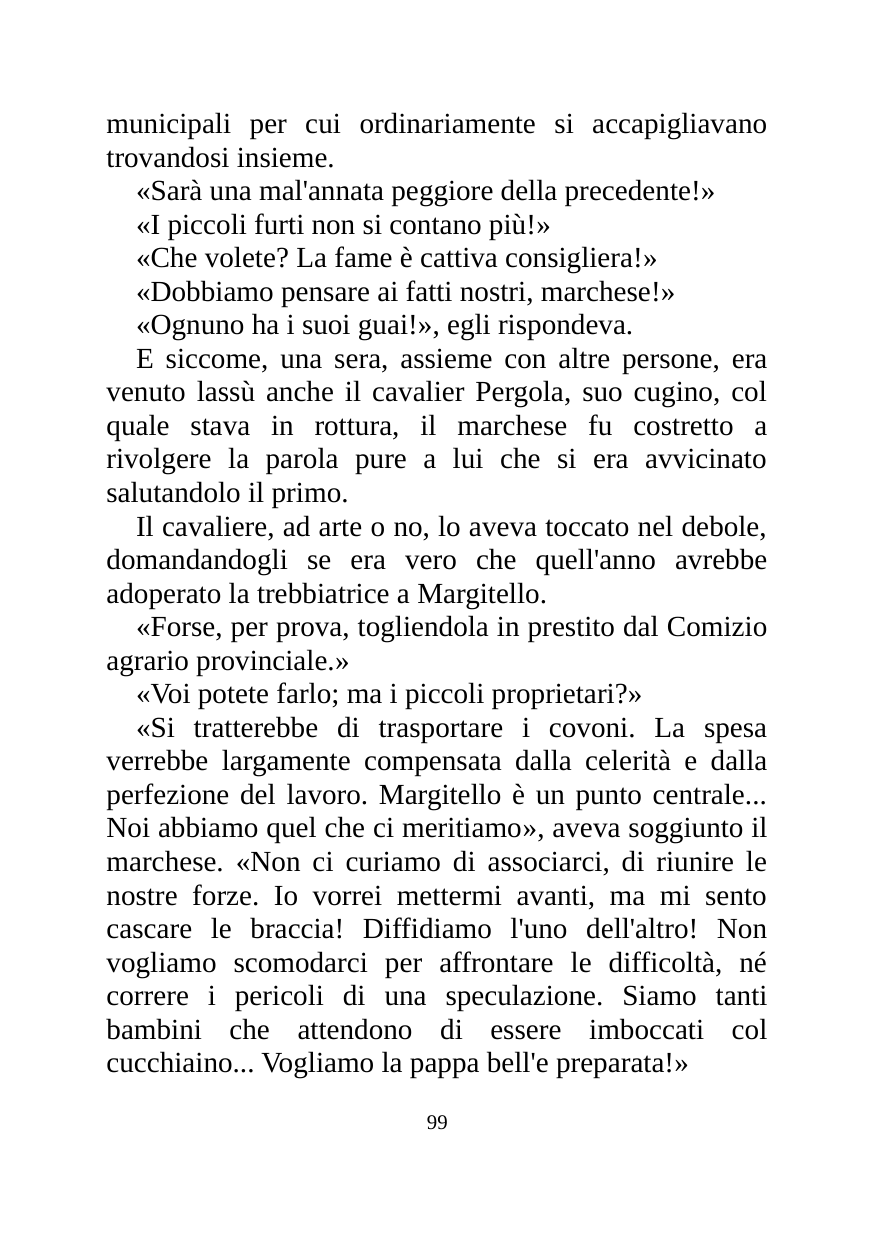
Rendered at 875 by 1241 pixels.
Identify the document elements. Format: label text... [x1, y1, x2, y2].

text «Forse, per prova, togliendola in prestito dal Comizio agrario provinciale.» [106, 609, 768, 676]
text «Voi potete farlo; ma i piccoli proprietari?» [106, 676, 768, 710]
text E siccome, una sera, assieme con altre persone, era venuto lassù anche il cavalier Pergola, suo cugino, col quale stava in rottura, il marchese fu costretto a rivolgere la parola pure a lui che si era avvicinato salutandolo il primo. [106, 341, 768, 509]
text «Ognuno ha i suoi guai!», egli rispondeva. [106, 307, 768, 341]
text «Che volete? La fame è cattiva consigliera!» [106, 240, 768, 274]
text «Si tratterebbe di trasportare i covoni. La spesa verrebbe largamente compensata dalla celerità e dalla perfezione del lavoro. Margitello è un punto centrale... Noi abbiamo quel che ci meritiamo», aveva soggiunto il marchese. «Non ci curiamo di associarci, di riunire le nostre forze. Io vorrei mettermi avanti, ma mi sento cascare le braccia! Diffidiamo l'uno dell'altro! Non vogliamo scomodarci per affrontare le difficoltà, né correre i pericoli di una speculazione. Siamo tanti bambini che attendono di essere imboccati col cucchiaino... Vogliamo la pappa bell'e preparata!» [106, 710, 768, 1079]
text «Dobbiamo pensare ai fatti nostri, marchese!» [106, 274, 768, 307]
text municipali per cui ordinariamente si accapigliavano trovandosi insieme. [106, 106, 768, 173]
text «Sarà una mal'annata peggiore della precedente!» [106, 173, 768, 207]
text «I piccoli furti non si contano più!» [106, 207, 768, 240]
text Il cavaliere, ad arte o no, lo aveva toccato nel debole, domandandogli se era vero che quell'anno avrebbe adoperato la trebbiatrice a Margitello. [106, 509, 768, 609]
